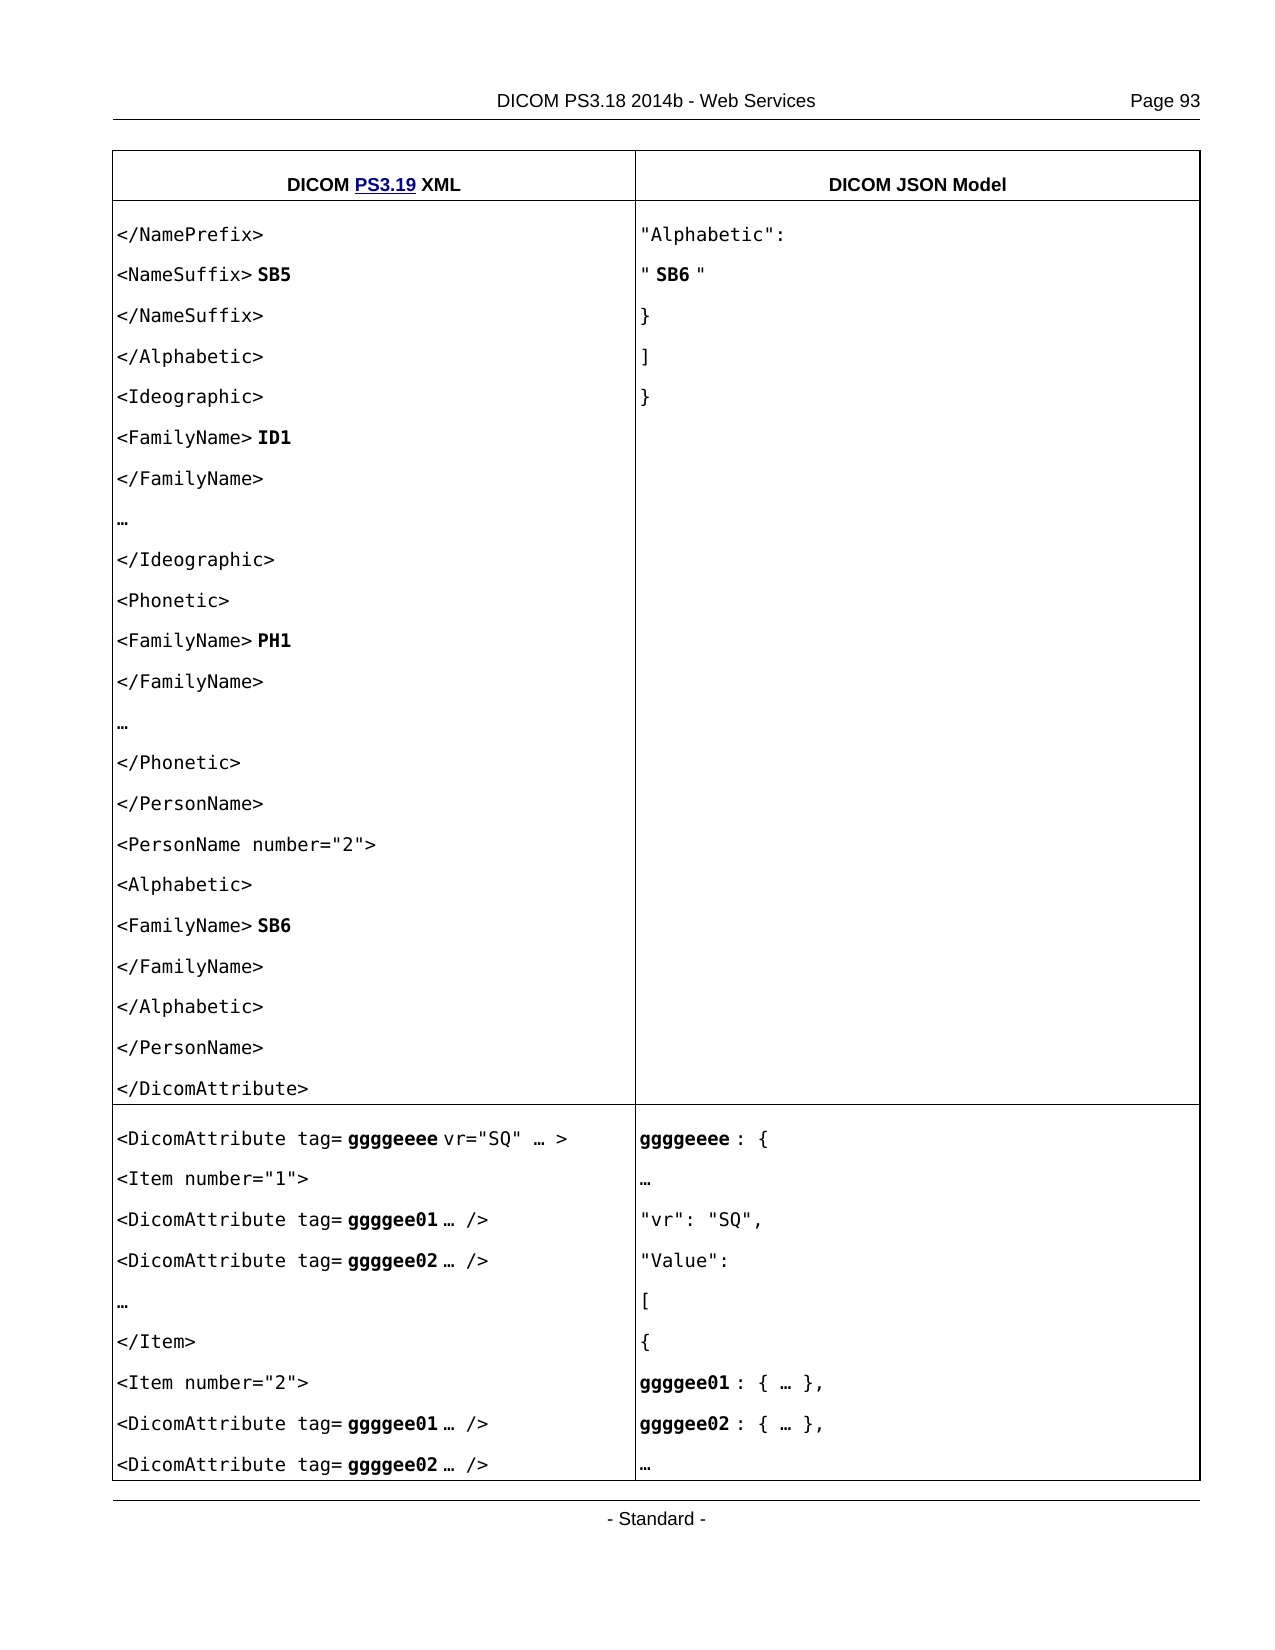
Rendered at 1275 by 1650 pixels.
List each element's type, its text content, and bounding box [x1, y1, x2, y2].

table_cell </NamePrefix> <NameSuffix> SB5 </NameSuffix> </Alphabetic> <Ideographic> <FamilyName> ID1 </FamilyName> … </Ideographic> <Phonetic> <FamilyName> PH1 </FamilyName> … </Phonetic> </PersonName> <PersonName number="2"> <Alphabetic> <FamilyName> SB6 </FamilyName> </Alphabetic> </PersonName> </DicomAttribute> [113, 201, 635, 1104]
table_cell <DicomAttribute tag= ggggeeee vr="SQ" … > <Item number="1"> <DicomAttribute tag= ggggee01 … /> <DicomAttribute tag= ggggee02 … /> … </Item> <Item number="2"> <DicomAttribute tag= ggggee01 … /> <DicomAttribute tag= ggggee02 … /> [113, 1105, 635, 1480]
table_header DICOM PS3.19 XML [113, 151, 635, 200]
table_cell ggggeeee : { … "vr": "SQ", "Value": [ { ggggee01 : { … }, ggggee02 : { … }, … [636, 1105, 1199, 1480]
table_cell "Alphabetic": " SB6 " } ] } [636, 201, 1199, 1104]
table_header DICOM JSON Model [636, 151, 1199, 200]
